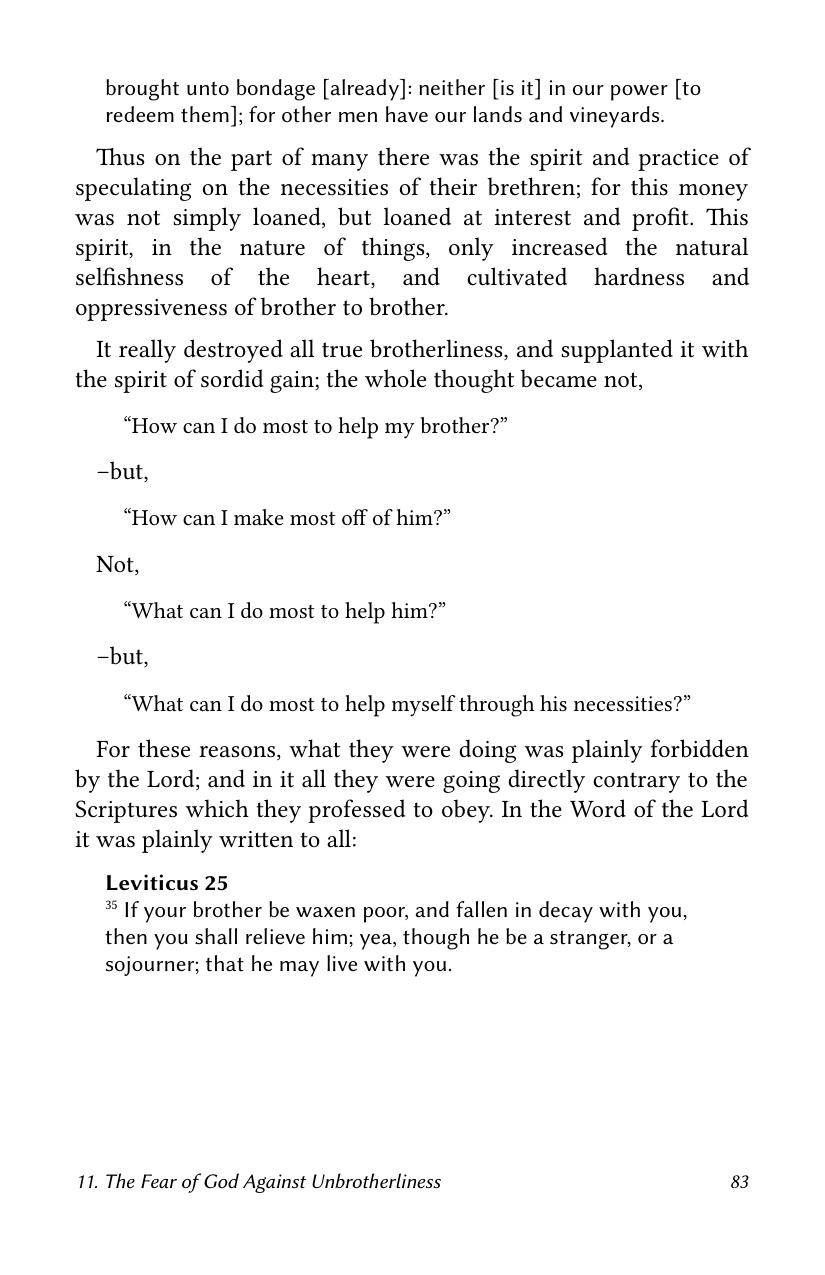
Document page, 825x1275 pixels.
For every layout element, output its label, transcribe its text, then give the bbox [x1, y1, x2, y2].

text It really destroyed all true brotherliness, and supplanted it with the spirit of sordid gain; the whole thought became not, [75, 335, 750, 393]
text For these reasons, what they were doing was plainly forbidden by the Lord; and in it all they were going directly contrary to the Scriptures which they professed to obey. In the Word of the Lord it was plainly written to all: [75, 735, 750, 853]
text Not, [75, 550, 750, 578]
text “How can I do most to help my brother?” [105, 413, 720, 439]
text “How can I make most off of him?” [105, 505, 720, 531]
text Leviticus 25 [105, 870, 750, 896]
text “What can I do most to help him?” [105, 598, 720, 624]
text Thus on the part of many there was the spirit and practice of speculating on the necessities of their brethren; for this money was not simply loaned, but loaned at interest and profit. This spirit, in the nature of things, only increased the natural selfishness of the heart, and cultivated hardness and oppressiveness of brother to brother. [75, 143, 750, 321]
text –but, [75, 457, 750, 486]
text 35 If your brother be waxen poor, and fallen in decay with you, then you shall relieve him; yea, though he be a stranger, or a sojourner; that he may live with you. [105, 897, 720, 977]
text –but, [75, 642, 750, 671]
text brought unto bondage [already]: neither [is it] in our power [to redeem them]; for other men have our lands and vineyards. [105, 75, 720, 128]
text “What can I do most to help myself through his necessities?” [105, 690, 720, 717]
